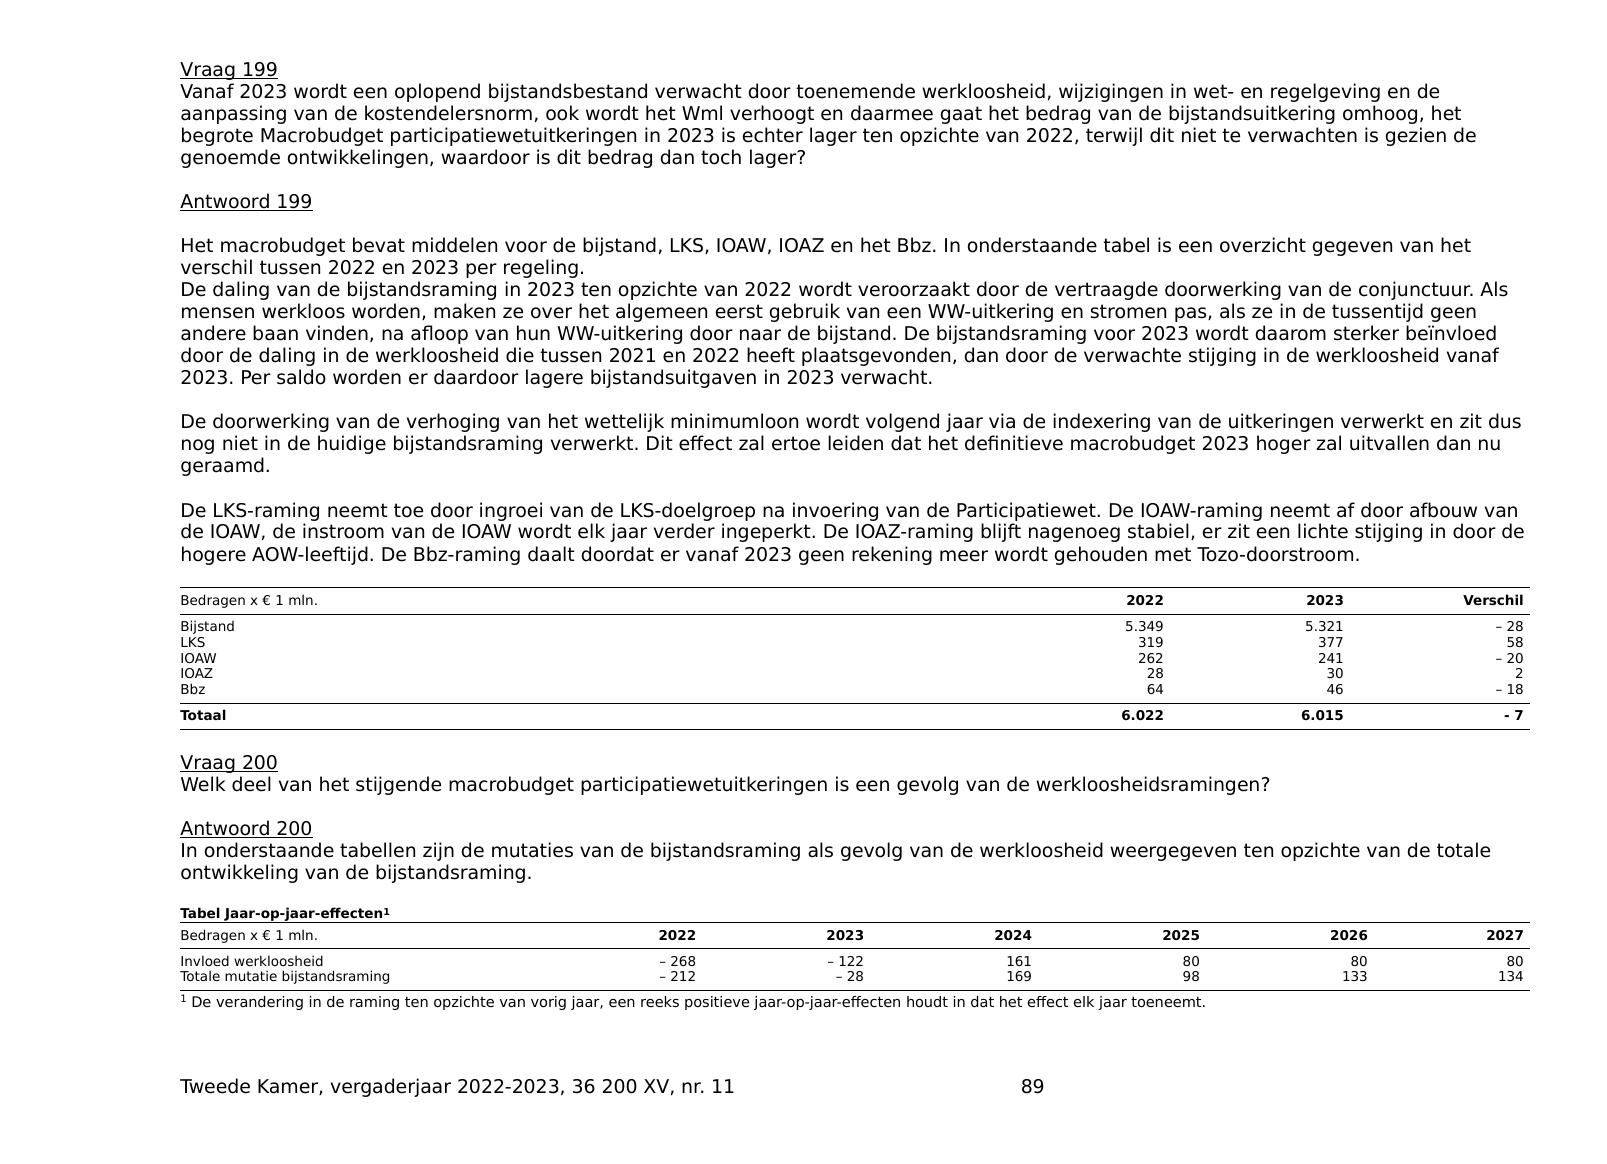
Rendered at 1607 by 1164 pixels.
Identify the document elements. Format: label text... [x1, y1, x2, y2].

table_cell 169 [870, 969, 1038, 989]
table_cell 2023 [702, 923, 870, 948]
table_cell IOAZ [180, 666, 990, 682]
table_cell 133 [1206, 969, 1373, 989]
table_header Verschil [1350, 588, 1529, 613]
table_cell - 7 [1350, 704, 1529, 729]
table_cell 2024 [870, 923, 1038, 948]
table_cell 98 [1038, 969, 1206, 989]
text De daling van de bijstandsraming in 2023 ten opzichte van 2022 wordt veroorzaakt door de vertraagde doorwerking van de conjunctuur. Als mensen werkloos worden, maken ze over het algemeen eerst gebruik van een WW-uitkering en stromen pas, als ze in de tussentijd geen andere baan vinden, na afloop van hun WW-uitkering door naar de bijstand. De bijstandsraming voor 2023 wordt daarom sterker beïnvloed door de daling in de werkloosheid die tussen 2021 en 2022 heeft plaatsgevonden, dan door de verwachte stijging in de werkloosheid vanaf 2023. Per saldo worden er daardoor lagere bijstandsuitgaven in 2023 verwacht. [180, 279, 1529, 389]
table_cell – 28 [702, 969, 870, 989]
table_cell 262 [990, 651, 1169, 666]
text Vanaf 2023 wordt een oplopend bijstandsbestand verwacht door toenemende werkloosheid, wijzigingen in wet- en regelgeving en de aanpassing van de kostendelersnorm, ook wordt het Wml verhoogt en daarmee gaat het bedrag van de bijstandsuitkering omhoog, het begrote Macrobudget participatiewetuitkeringen in 2023 is echter lager ten opzichte van 2022, terwijl dit niet te verwachten is gezien de genoemde ontwikkelingen, waardoor is dit bedrag dan toch lager? [180, 81, 1529, 169]
table_cell – 212 [534, 969, 702, 989]
subtitle Antwoord 200 [180, 818, 1529, 840]
table_cell 2027 [1374, 923, 1529, 948]
table_header 2023 [1170, 588, 1349, 613]
table_cell 6.015 [1170, 704, 1349, 729]
text De doorwerking van de verhoging van het wettelijk minimumloon wordt volgend jaar via de indexering van de uitkeringen verwerkt en zit dus nog niet in de huidige bijstandsraming verwerkt. Dit effect zal ertoe leiden dat het definitieve macrobudget 2023 hoger zal uitvallen dan nu geraamd. [180, 411, 1529, 477]
table_cell 58 [1350, 635, 1529, 651]
table_cell – 122 [702, 949, 870, 969]
table_cell 46 [1170, 682, 1349, 702]
table_cell 80 [1206, 949, 1373, 969]
table_cell – 20 [1350, 651, 1529, 666]
table_cell Totale mutatie bijstandsraming [180, 969, 534, 989]
table_cell 377 [1170, 635, 1349, 651]
table_cell 2 [1350, 666, 1529, 682]
table_cell 1 De verandering in de raming ten opzichte van vorig jaar, een reeks positieve jaar-op-jaar-effecten houdt in dat het effect elk jaar toeneemt. [180, 991, 1529, 1010]
table_cell 2022 [534, 923, 702, 948]
table_cell 80 [1374, 949, 1529, 969]
table_cell – 28 [1350, 615, 1529, 635]
table_cell 2026 [1206, 923, 1373, 948]
table_cell Bedragen x € 1 mln. [180, 923, 534, 948]
table_cell IOAW [180, 651, 990, 666]
subtitle Vraag 199 [180, 59, 1529, 81]
table_cell – 268 [534, 949, 702, 969]
table_header Bedragen x € 1 mln. [180, 588, 990, 613]
text Welk deel van het stijgende macrobudget participatiewetuitkeringen is een gevolg van de werkloosheidsramingen? [180, 774, 1529, 796]
table_cell 64 [990, 682, 1169, 702]
table_cell LKS [180, 635, 990, 651]
table_cell 80 [1038, 949, 1206, 969]
table_cell 5.321 [1170, 615, 1349, 635]
table_cell 5.349 [990, 615, 1169, 635]
text De LKS-raming neemt toe door ingroei van de LKS-doelgroep na invoering van de Participatiewet. De IOAW-raming neemt af door afbouw van de IOAW, de instroom van de IOAW wordt elk jaar verder ingeperkt. De IOAZ-raming blijft nagenoeg stabiel, er zit een lichte stijging in door de hogere AOW-leeftijd. De Bbz-raming daalt doordat er vanaf 2023 geen rekening meer wordt gehouden met Tozo-doorstroom. [180, 499, 1529, 565]
table_cell 319 [990, 635, 1169, 651]
table_cell – 18 [1350, 682, 1529, 702]
table_cell Invloed werkloosheid [180, 949, 534, 969]
text In onderstaande tabellen zijn de mutaties van de bijstandsraming als gevolg van de werkloosheid weergegeven ten opzichte van de totale ontwikkeling van de bijstandsraming. [180, 840, 1529, 884]
table_header 2022 [990, 588, 1169, 613]
table_cell 28 [990, 666, 1169, 682]
table_cell 30 [1170, 666, 1349, 682]
subtitle Vraag 200 [180, 752, 1529, 774]
table_cell 6.022 [990, 704, 1169, 729]
table_header Tabel Jaar-op-jaar-effecten1 [180, 906, 1529, 922]
table_cell Totaal [180, 704, 990, 729]
table_cell Bbz [180, 682, 990, 702]
table_cell 161 [870, 949, 1038, 969]
table_cell Bijstand [180, 615, 990, 635]
subtitle Antwoord 199 [180, 191, 1529, 213]
table_cell 241 [1170, 651, 1349, 666]
table_cell 134 [1374, 969, 1529, 989]
text Het macrobudget bevat middelen voor de bijstand, LKS, IOAW, IOAZ en het Bbz. In onderstaande tabel is een overzicht gegeven van het verschil tussen 2022 en 2023 per regeling. [180, 235, 1529, 279]
table_cell 2025 [1038, 923, 1206, 948]
